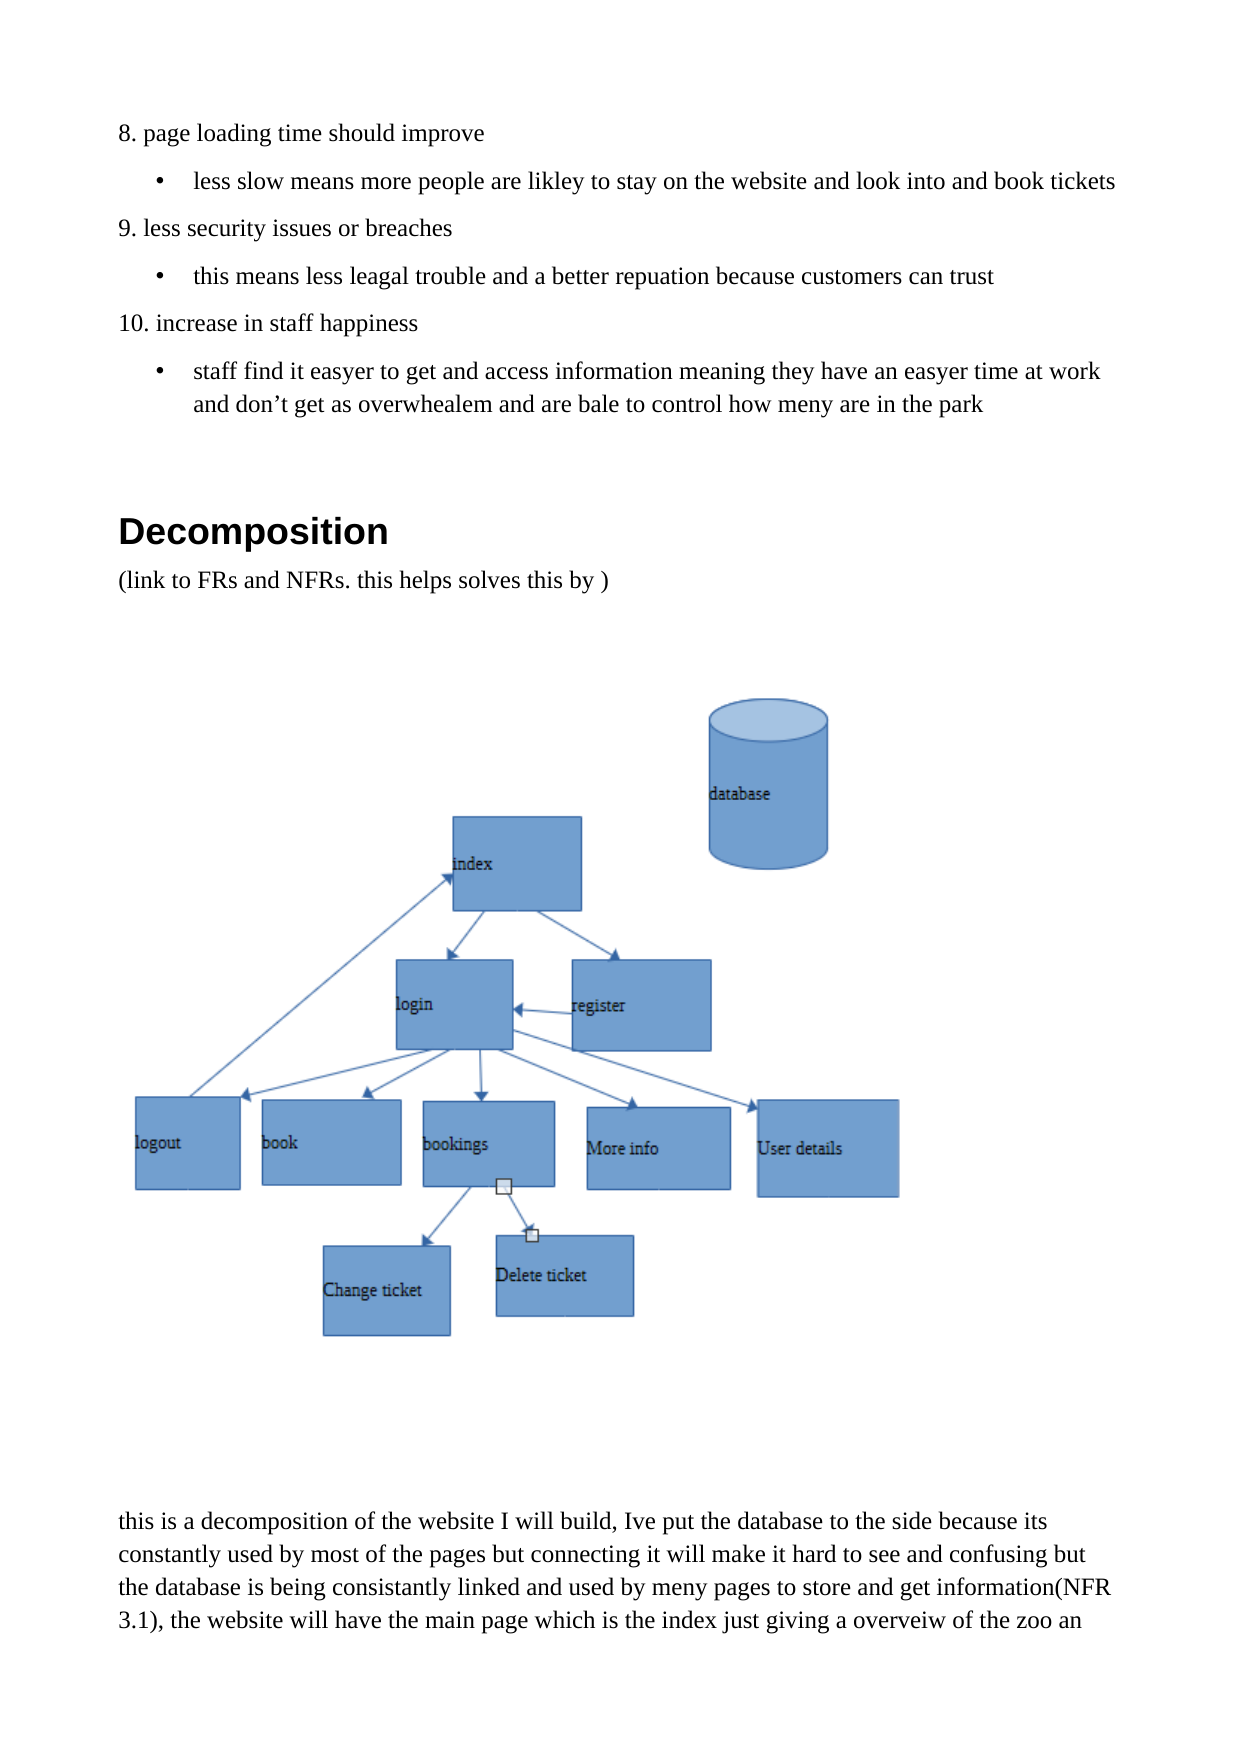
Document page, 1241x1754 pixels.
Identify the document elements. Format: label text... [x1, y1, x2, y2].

text 9. less security issues or breaches [118, 213, 1122, 242]
picture [107, 642, 949, 1420]
subtitle Decomposition [118, 509, 1122, 552]
list staff find it easyer to get and access information meaning they have an easyer time at work and don’t get as overwhealem and are bale to control how meny are in the park [156, 356, 1122, 418]
list less slow means more people are likley to stay on the website and look into and book tickets [156, 166, 1122, 194]
list this means less leagal trouble and a better repuation because customers can trust [156, 261, 1122, 290]
text this is a decomposition of the website I will build, Ive put the database to the side because its constantly used by most of the pages but connecting it will make it hard to see and confusing but the database is being consistantly linked and used by meny pages to store and get information(NFR 3.1), the website will have the main page which is the index just giving a overveiw of the zoo an [118, 1506, 1122, 1634]
text 10. increase in staff happiness [118, 308, 1122, 337]
text 8. page loading time should improve [118, 118, 1122, 147]
text (link to FRs and NFRs. this helps solves this by ) [118, 565, 1122, 594]
